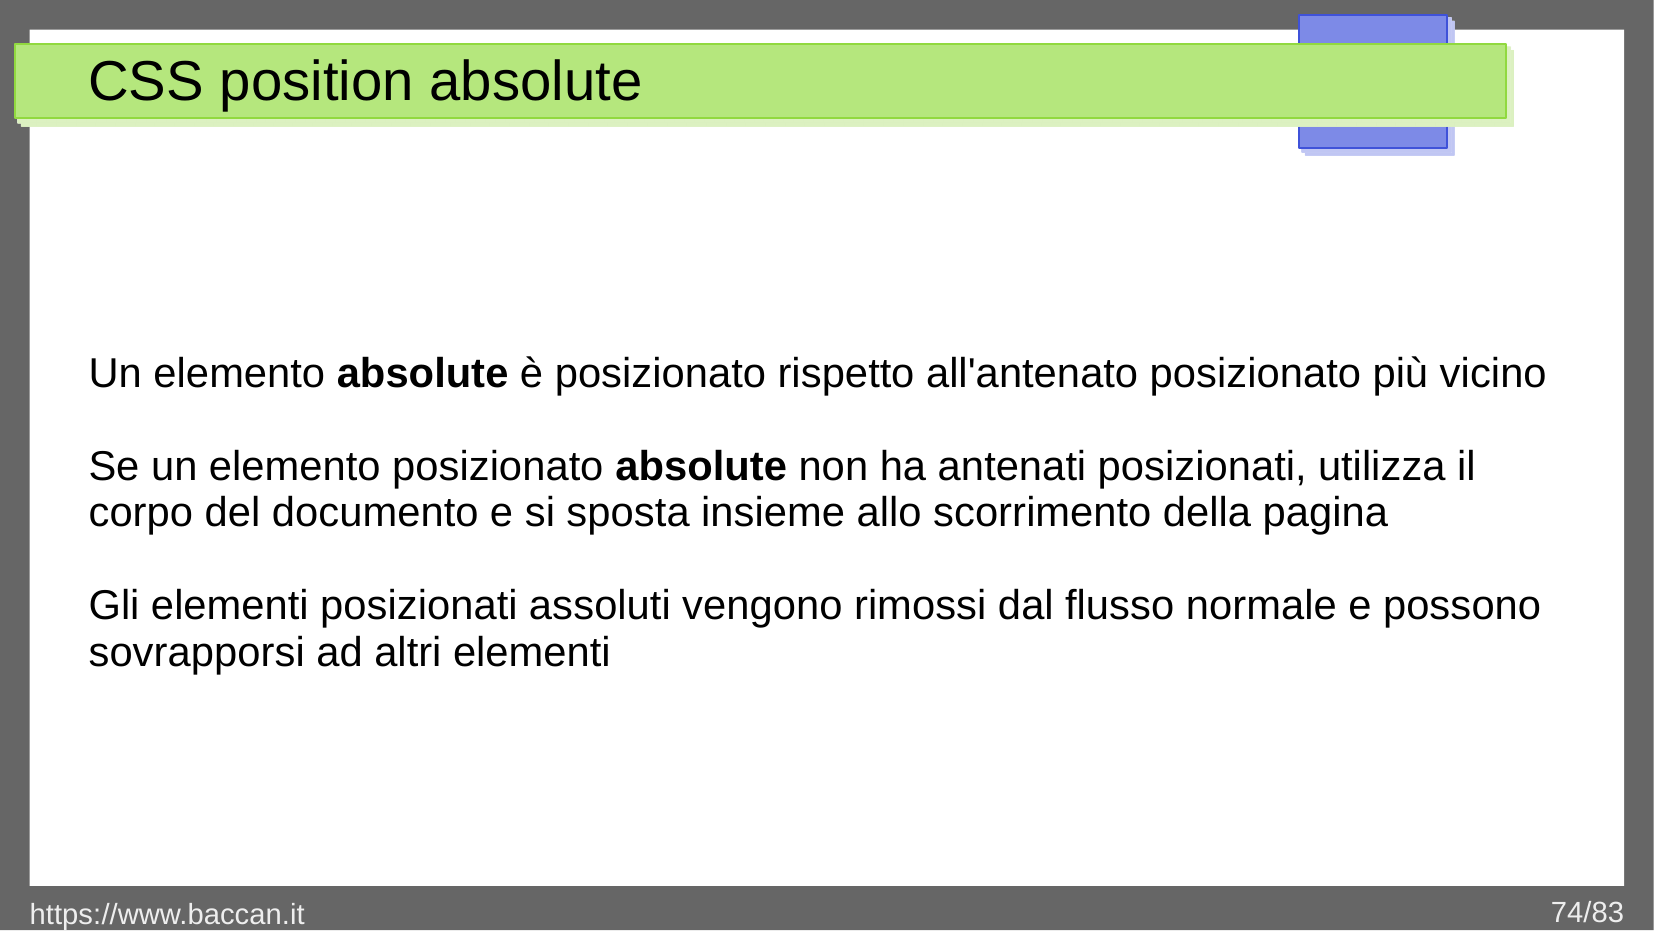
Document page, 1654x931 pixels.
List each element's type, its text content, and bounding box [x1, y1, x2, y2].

text_box Un elemento absolute è posizionato rispetto all'antenato posizionato più vicino Se un elemento posizionato absolute non ha antenati posizionati, utilizza il corpo del documento e si sposta insieme allo scorrimento della pagina Gli elementi posizionati assoluti vengono rimossi dal flusso normale e possono sovrapporsi ad altri elementi [88, 186, 1565, 838]
title CSS position absolute [88, 44, 1506, 119]
